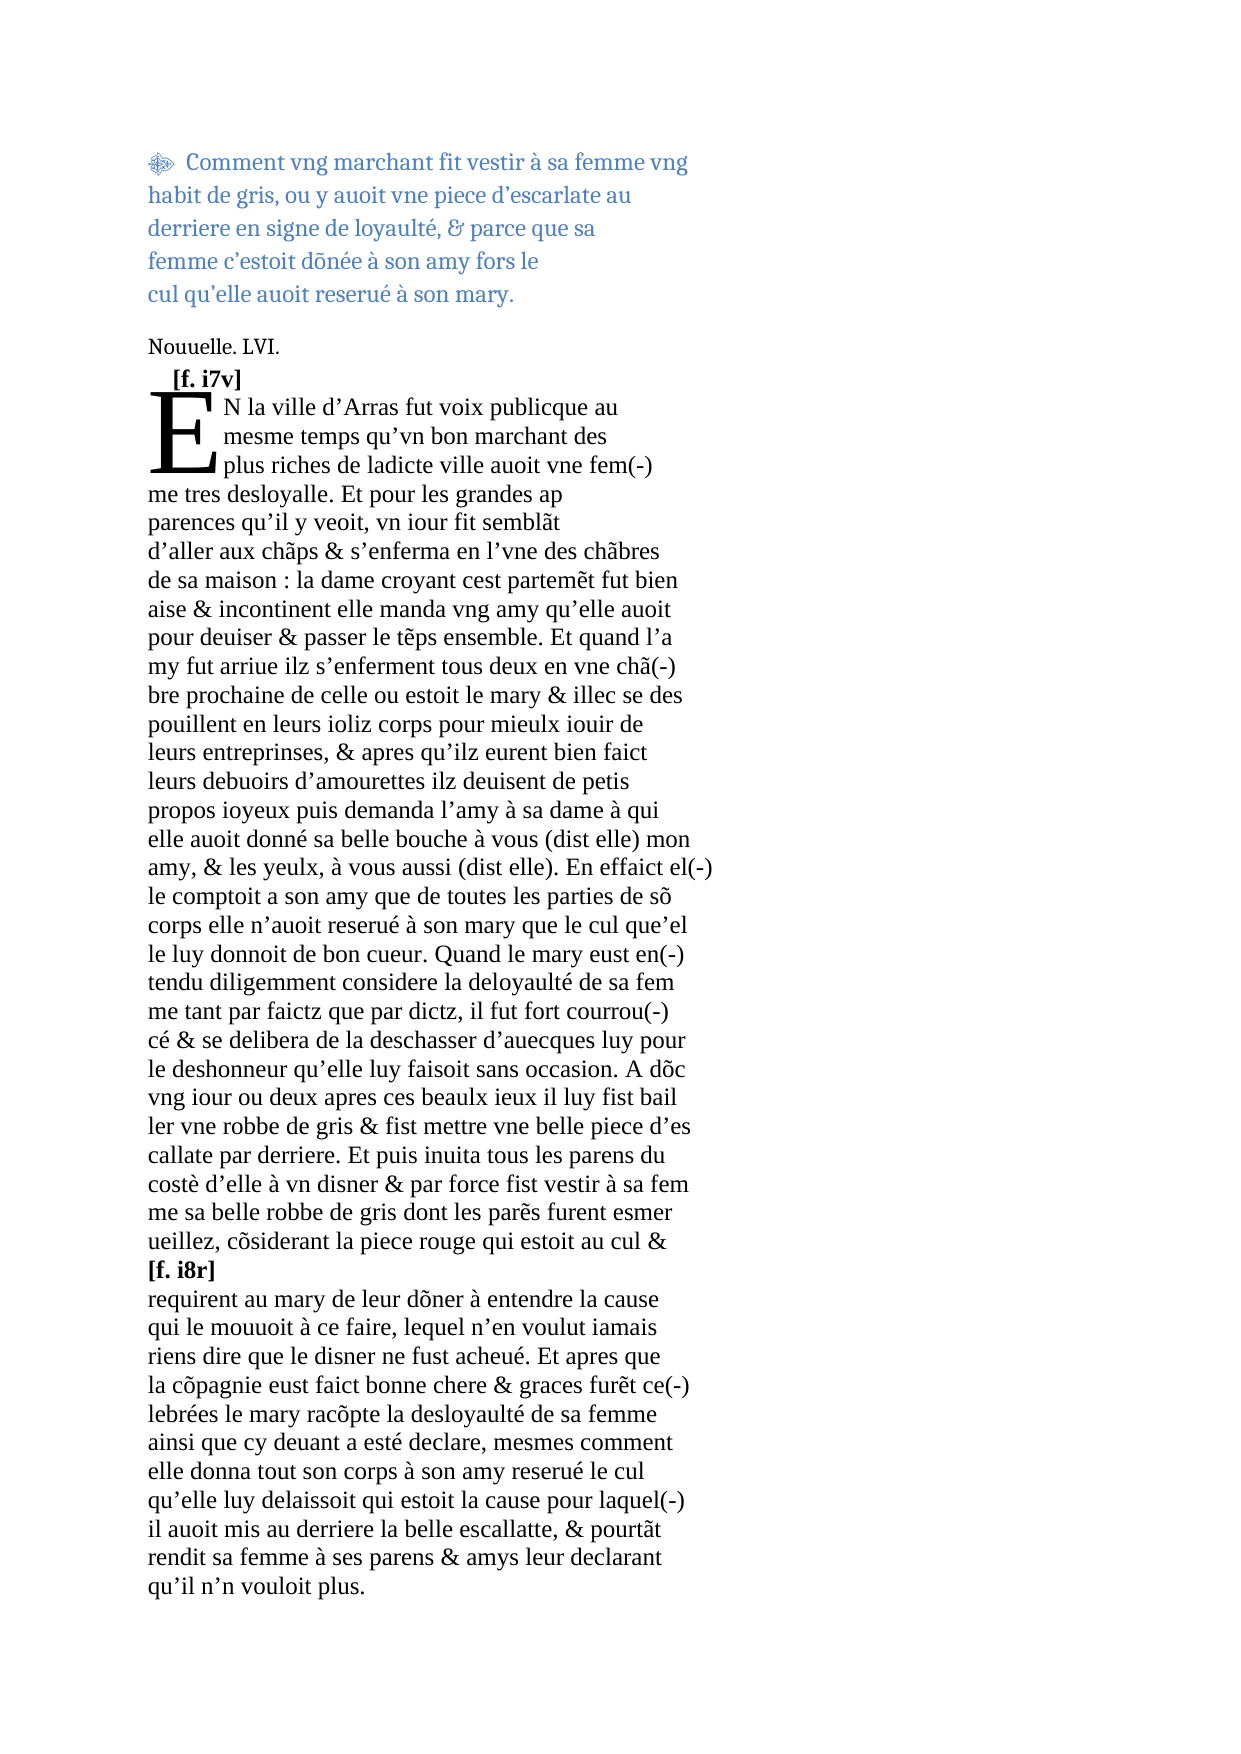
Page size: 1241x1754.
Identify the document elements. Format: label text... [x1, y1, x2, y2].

text EN la ville d’Arras fut voix publicque au mesme temps qu’vn bon marchant des plus riches de ladicte ville auoit vne fem(-) me tres desloyalle. Et pour les grandes ap parences qu’il y veoit, vn iour fit semblãt d’aller aux chãps & s’enferma en l’vne des chãbres de sa maison : la dame croyant cest partemẽt fut bien aise & incontinent elle manda vng amy qu’elle auoit pour deuiser & passer le tẽps ensemble. Et quand l’a my fut arriue ilz s’enferment tous deux en vne chã(-) bre prochaine de celle ou estoit le mary & illec se des pouillent en leurs ioliz corps pour mieulx iouir de leurs entreprinses, & apres qu’ilz eurent bien faict leurs debuoirs d’amourettes ilz deuisent de petis propos ioyeux puis demanda l’amy à sa dame à qui elle auoit donné sa belle bouche à vous (dist elle) mon amy, & les yeulx, à vous aussi (dist elle). En effaict el(-) le comptoit a son amy que de toutes les parties de sõ corps elle n’auoit reserué à son mary que le cul que’el le luy donnoit de bon cueur. Quand le mary eust en(-) tendu diligemment considere la deloyaulté de sa fem me tant par faictz que par dictz, il fut fort courrou(-) cé & se delibera de la deschasser d’auecques luy pour le deshonneur qu’elle luy faisoit sans occasion. A dõc vng iour ou deux apres ces beaulx ieux il luy fist bail ler vne robbe de gris & fist mettre vne belle piece d’es callate par derriere. Et puis inuita tous les parens du costè d’elle à vn disner & par force fist vestir à sa fem me sa belle robbe de gris dont les parẽs furent esmer ueillez, cõsiderant la piece rouge qui estoit au cul & [f. i8r] requirent au mary de leur dõner à entendre la cause qui le mouuoit à ce faire, lequel n’en voulut iamais riens dire que le disner ne fust acheué. Et apres que la cõpagnie eust faict bonne chere & graces furẽt ce(-) lebrées le mary racõpte la desloyaulté de sa femme ainsi que cy deuant a esté declare, mesmes comment elle donna tout son corps à son amy reserué le cul qu’elle luy delaissoit qui estoit la cause pour laquel(-) il auoit mis au derriere la belle escallatte, & pourtãt rendit sa femme à ses parens & amys leur declarant qu’il n’n vouloit plus. [148, 392, 1093, 1600]
subtitle ❧ Comment vng marchant fit vestir à sa femme vng habit de gris, ou y auoit vne piece d’escarlate au derriere en signe de loyaulté, & parce que sa femme c’estoit dõnée à son amy fors le cul qu’elle auoit reserué à son mary. [148, 148, 1093, 308]
text [f. i7v] [148, 364, 1093, 392]
subtitle Nouuelle. LVI. [148, 333, 1093, 360]
